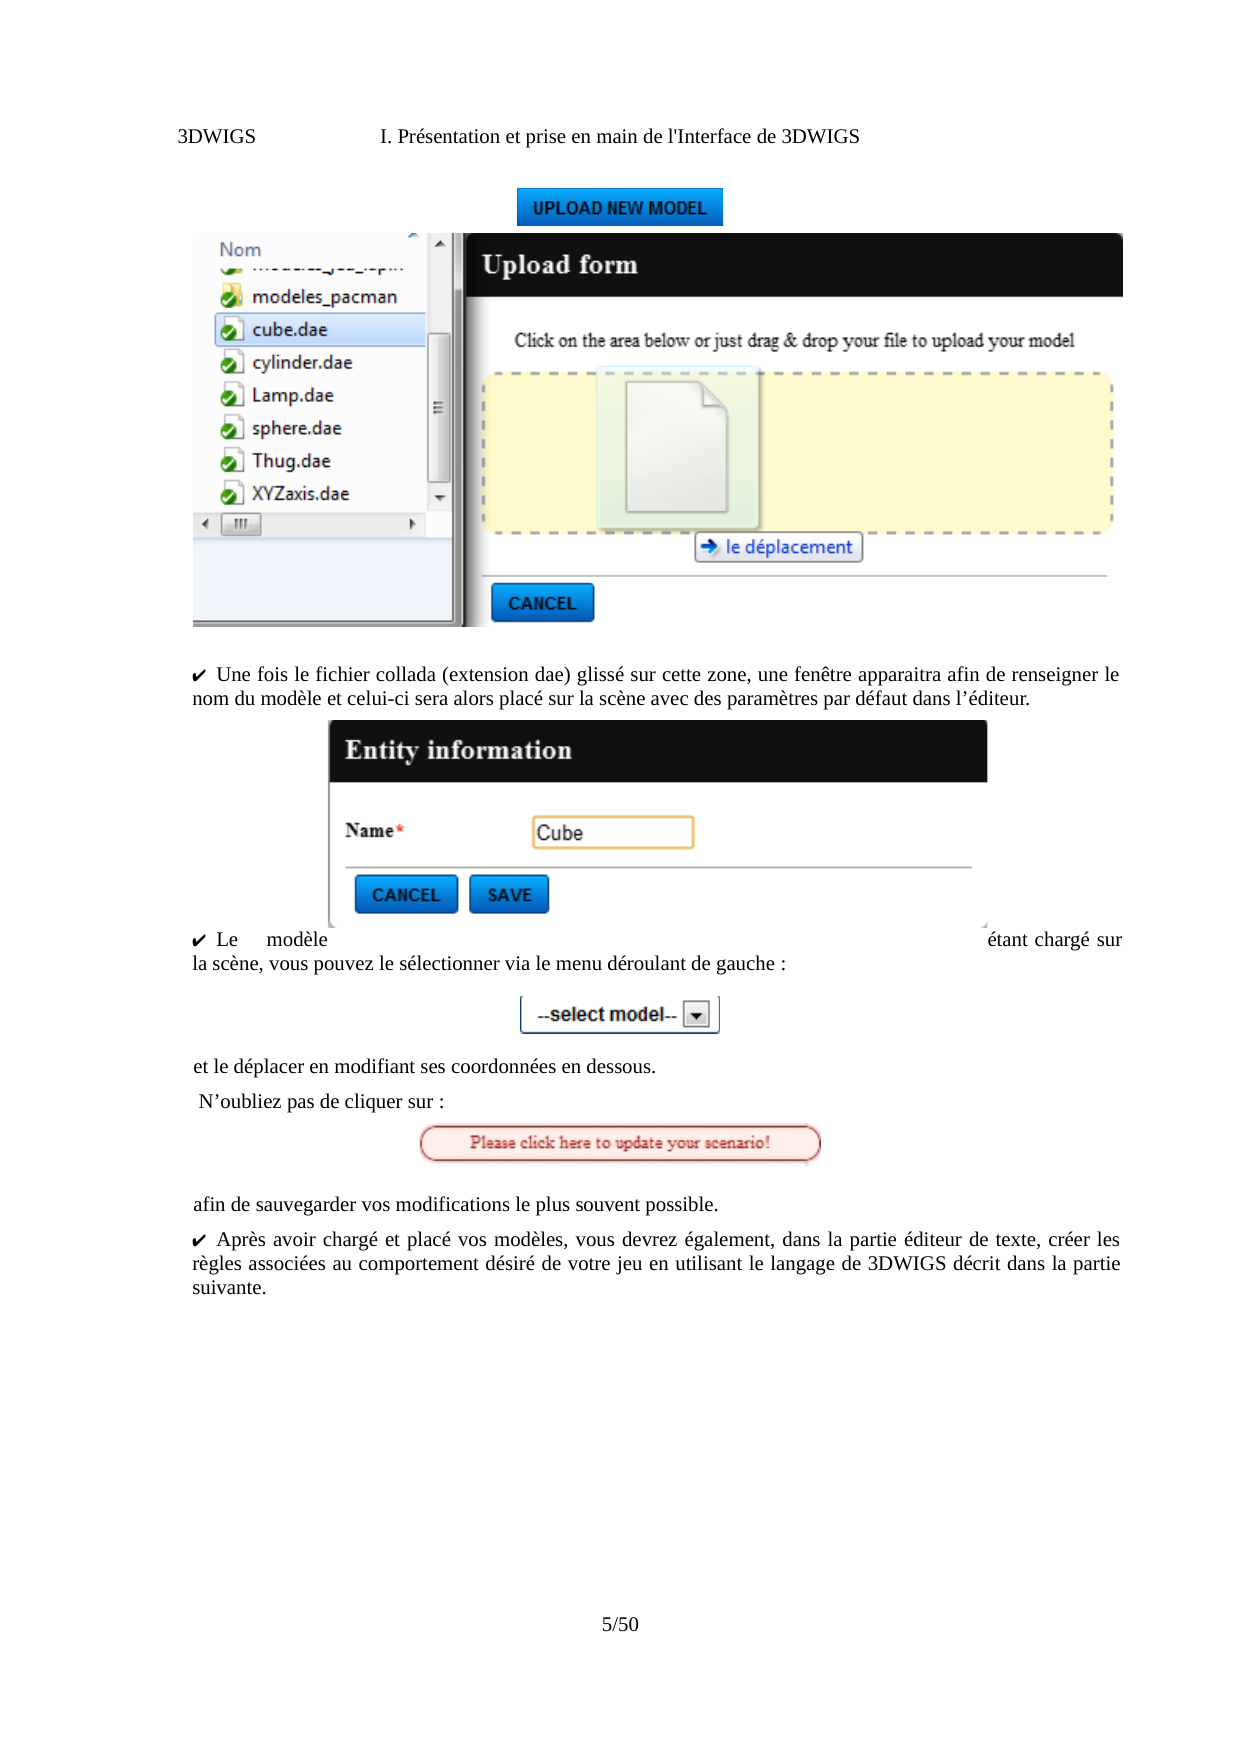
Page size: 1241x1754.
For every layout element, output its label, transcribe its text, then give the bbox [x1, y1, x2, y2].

list afin de sauvegarder vos modifications le plus souvent possible. [193, 1192, 1122, 1216]
list Une fois le fichier collada (extension dae) glissé sur cette zone, une fenêtre apparaitra afin de renseigner le nom du modèle et celui-ci sera alors placé sur la scène avec des paramètres par défaut dans l’éditeur. [192, 662, 1122, 710]
picture [327, 720, 988, 928]
picture [193, 233, 1123, 627]
picture [520, 996, 720, 1034]
list N’oubliez pas de cliquer sur : [193, 1089, 1122, 1113]
picture [517, 193, 724, 226]
list et le déplacer en modifiant ses coordonnées en dessous. [193, 1054, 1122, 1078]
list Le modèle étant chargé sur la scène, vous pouvez le sélectionner via le menu déroulant de gauche : [192, 927, 1122, 975]
list Après avoir chargé et placé vos modèles, vous devrez également, dans la partie éditeur de texte, créer les règles associées au comportement désiré de votre jeu en utilisant le langage de 3DWIGS décrit dans la partie suivante. [192, 1227, 1122, 1299]
picture [419, 1123, 821, 1166]
